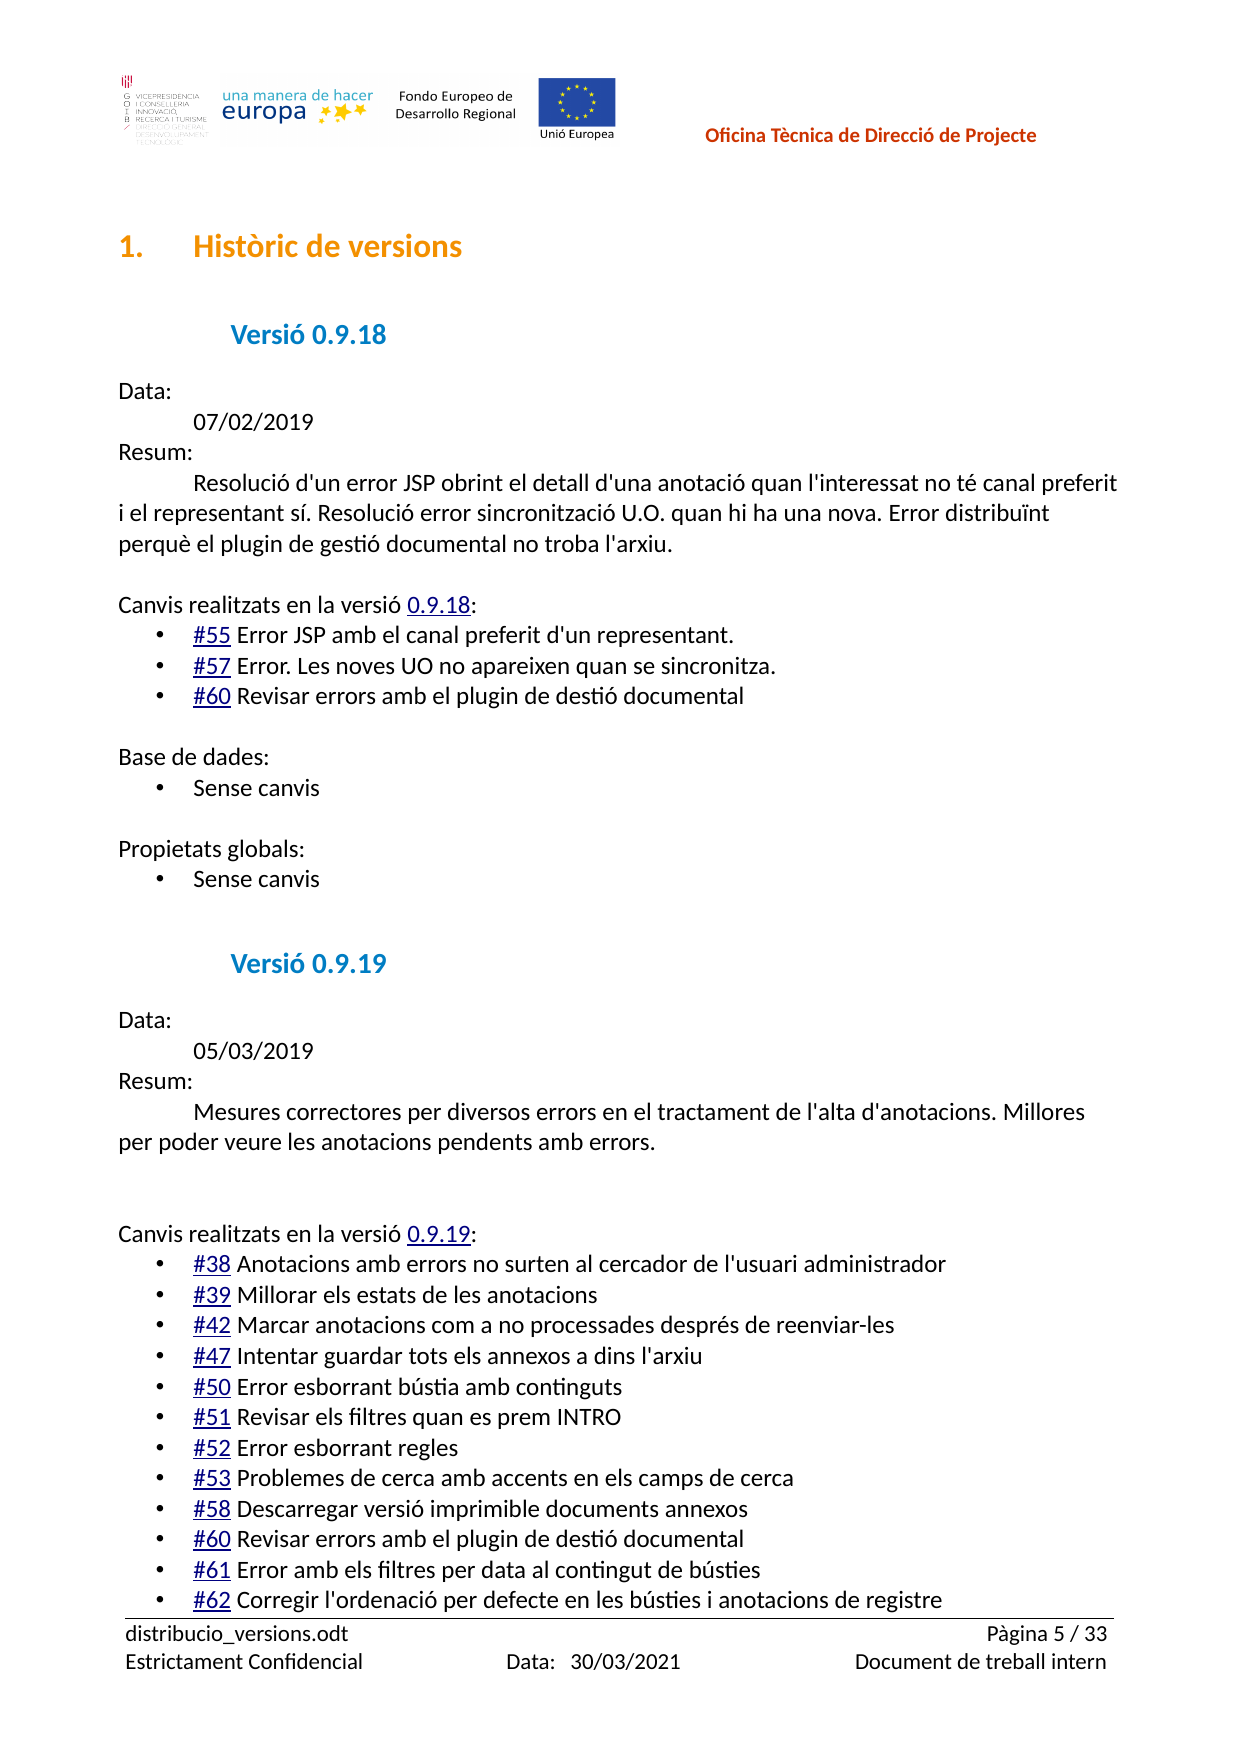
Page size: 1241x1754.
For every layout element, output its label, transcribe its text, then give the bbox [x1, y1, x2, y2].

list #58 Descarregar versió imprimible documents annexos [156, 1493, 1122, 1523]
list #47 Intentar guardar tots els annexos a dins l'arxiu [156, 1340, 1122, 1371]
text Mesures correctores per diversos errors en el tractament de l'alta d'anotacions. Millores per poder veure les anotacions pendents amb errors. [118, 1096, 1122, 1157]
list #61 Error amb els filtres per data al contingut de bústies [156, 1554, 1122, 1584]
list #51 Revisar els filtres quan es prem INTRO [156, 1401, 1122, 1432]
list #38 Anotacions amb errors no surten al cercador de l'usuari administrador [156, 1248, 1122, 1279]
text Canvis realitzats en la versió 0.9.19: [118, 1218, 1122, 1248]
text Data: [118, 1004, 1122, 1035]
subtitle Versió 0.9.18 [153, 316, 1122, 351]
list #42 Marcar anotacions com a no processades després de reenviar-les [156, 1309, 1122, 1340]
picture [219, 73, 621, 147]
list #62 Corregir l'ordenació per defecte en les bústies i anotacions de registre [156, 1584, 1122, 1615]
list Sense canvis [156, 772, 1122, 802]
text 05/03/2019 [118, 1035, 1122, 1065]
picture [118, 73, 213, 147]
text Resolució d'un error JSP obrint el detall d'una anotació quan l'interessat no té canal preferit i el representant sí. Resolució error sincronització U.O. quan hi ha una nova. Error distribuïnt perquè el plugin de gestió documental no troba l'arxiu. [118, 467, 1122, 558]
subtitle Històric de versions [118, 225, 1122, 266]
list #50 Error esborrant bústia amb continguts [156, 1371, 1122, 1401]
list #57 Error. Les noves UO no apareixen quan se sincronitza. [156, 650, 1122, 680]
list #55 Error JSP amb el canal preferit d'un representant. [156, 619, 1122, 650]
list #39 Millorar els estats de les anotacions [156, 1279, 1122, 1309]
list #53 Problemes de cerca amb accents en els camps de cerca [156, 1462, 1122, 1493]
list #60 Revisar errors amb el plugin de destió documental [156, 680, 1122, 711]
list Sense canvis [156, 863, 1122, 894]
text Base de dades: [118, 741, 1122, 772]
text Canvis realitzats en la versió 0.9.18: [118, 589, 1122, 619]
text Data: [118, 375, 1122, 406]
subtitle Versió 0.9.19 [153, 945, 1122, 981]
text Resum: [118, 1065, 1122, 1096]
text Propietats globals: [118, 833, 1122, 863]
list #60 Revisar errors amb el plugin de destió documental [156, 1523, 1122, 1554]
text 07/02/2019 [118, 406, 1122, 436]
list #52 Error esborrant regles [156, 1432, 1122, 1462]
text Resum: [118, 436, 1122, 467]
